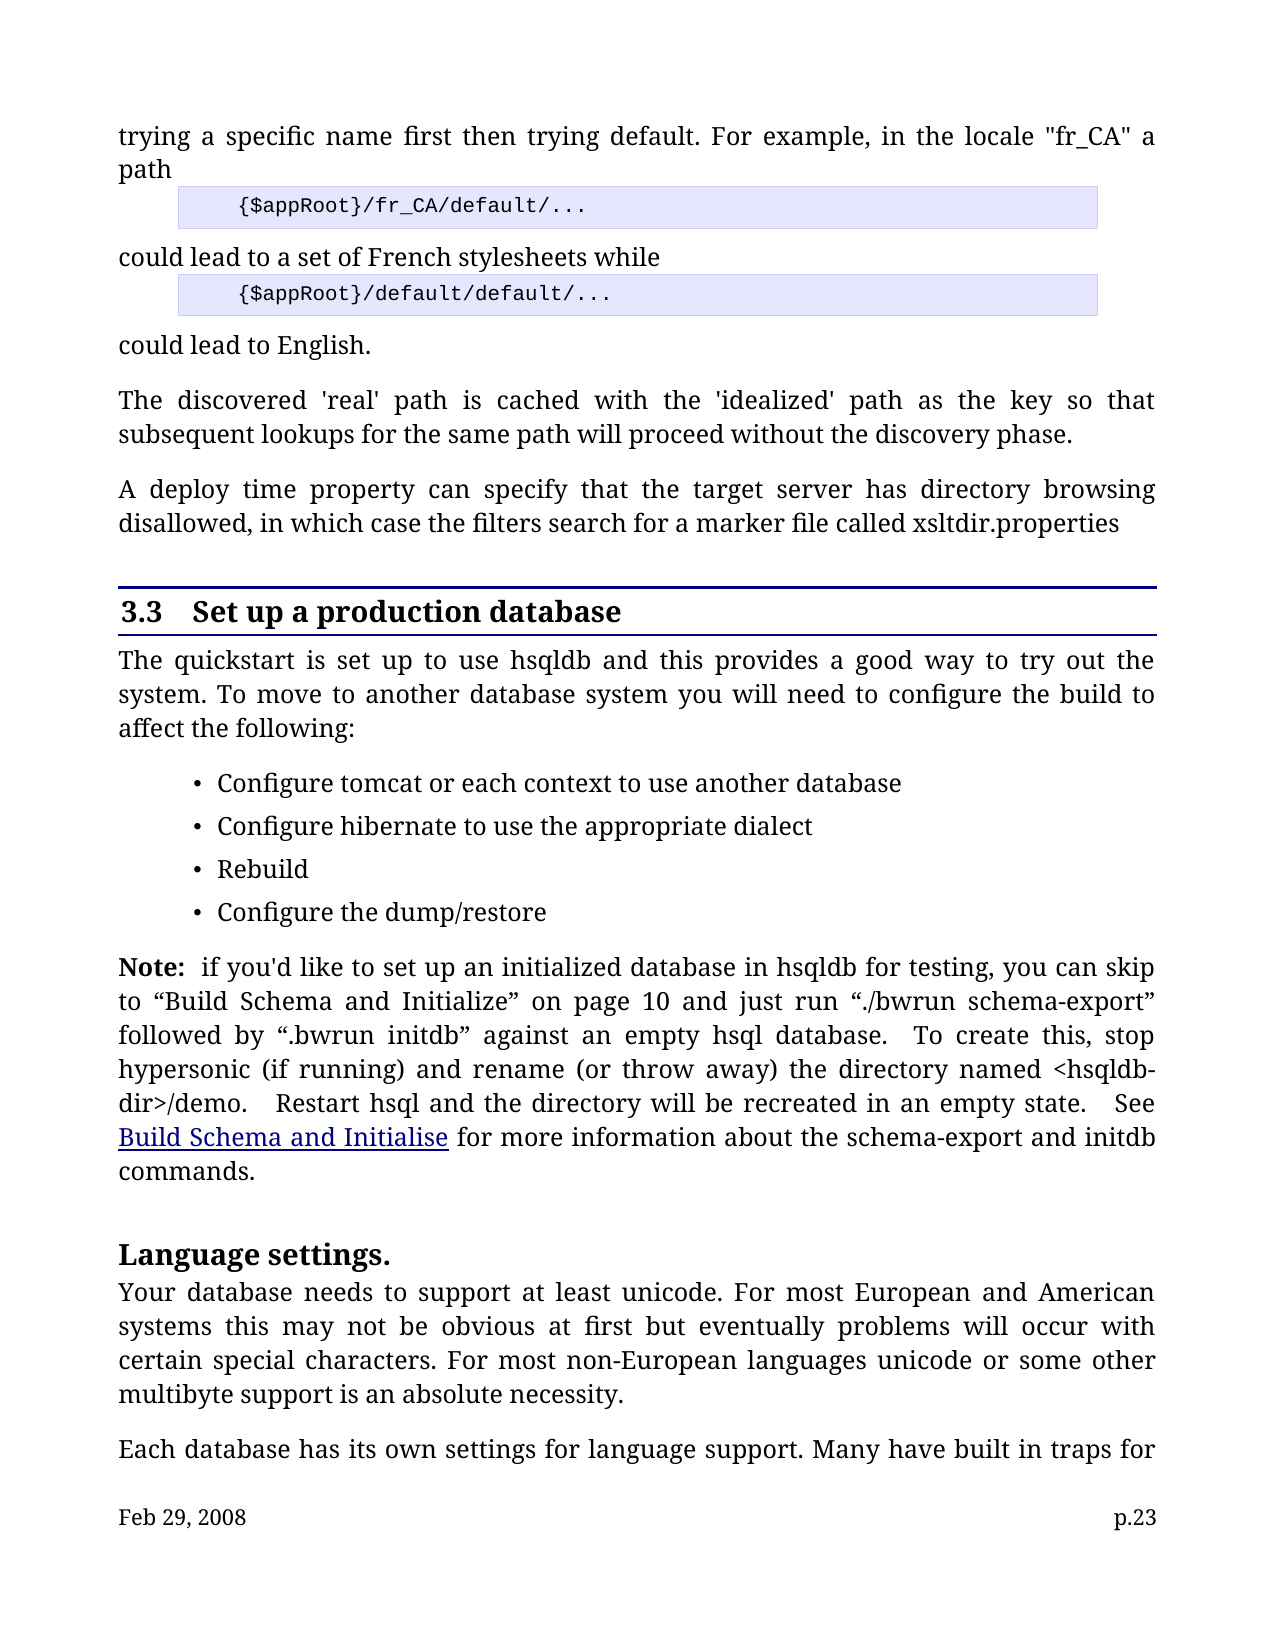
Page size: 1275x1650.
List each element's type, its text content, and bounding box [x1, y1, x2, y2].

text Note: if you'd like to set up an initialized database in hsqldb for testing, you can skip to “Build Schema and Initialize” on page 10 and just run “./bwrun schema-export” followed by “.bwrun initdb” against an empty hsql database. To create this, stop hypersonic (if running) and rename (or throw away) the directory named <hsqldb-dir>/demo. Restart hsql and the directory will be recreated in an empty state. See Build Schema and Initialise for more information about the schema-export and initdb commands. [118, 950, 1157, 1188]
list Configure the dump/restore [193, 894, 1157, 929]
text trying a specific name first then trying default. For example, in the locale "fr_CA" a path [118, 118, 1157, 186]
list Configure tomcat or each context to use another database [193, 766, 1157, 799]
text Your database needs to support at least unicode. For most European and American systems this may not be obvious at first but eventually problems will occur with certain special characters. For most non-European languages unicode or some other multibyte support is an absolute necessity. [118, 1274, 1157, 1411]
text {$appRoot}/fr_CA/default/... [179, 187, 1097, 228]
list Rebuild [193, 852, 1157, 886]
subtitle Language settings. [118, 1235, 1157, 1274]
text could lead to English. [118, 327, 1157, 361]
list Configure hibernate to use the appropriate dialect [193, 808, 1157, 843]
subtitle Set up a production database [118, 589, 1157, 634]
text {$appRoot}/default/default/... [179, 275, 1097, 315]
text Each database has its own settings for language support. Many have built in traps for [118, 1432, 1157, 1466]
text could lead to a set of French stylesheets while [118, 240, 1157, 274]
text A deploy time property can specify that the target server has directory browsing disallowed, in which case the filters search for a marker file called xsltdir.properties [118, 472, 1157, 540]
text The discovered 'real' path is cached with the 'idealized' path as the key so that subsequent lookups for the same path will proceed without the discovery phase. [118, 382, 1157, 451]
text The quickstart is set up to use hsqldb and this provides a good way to try out the system. To move to another database system you will need to configure the build to affect the following: [118, 642, 1157, 744]
